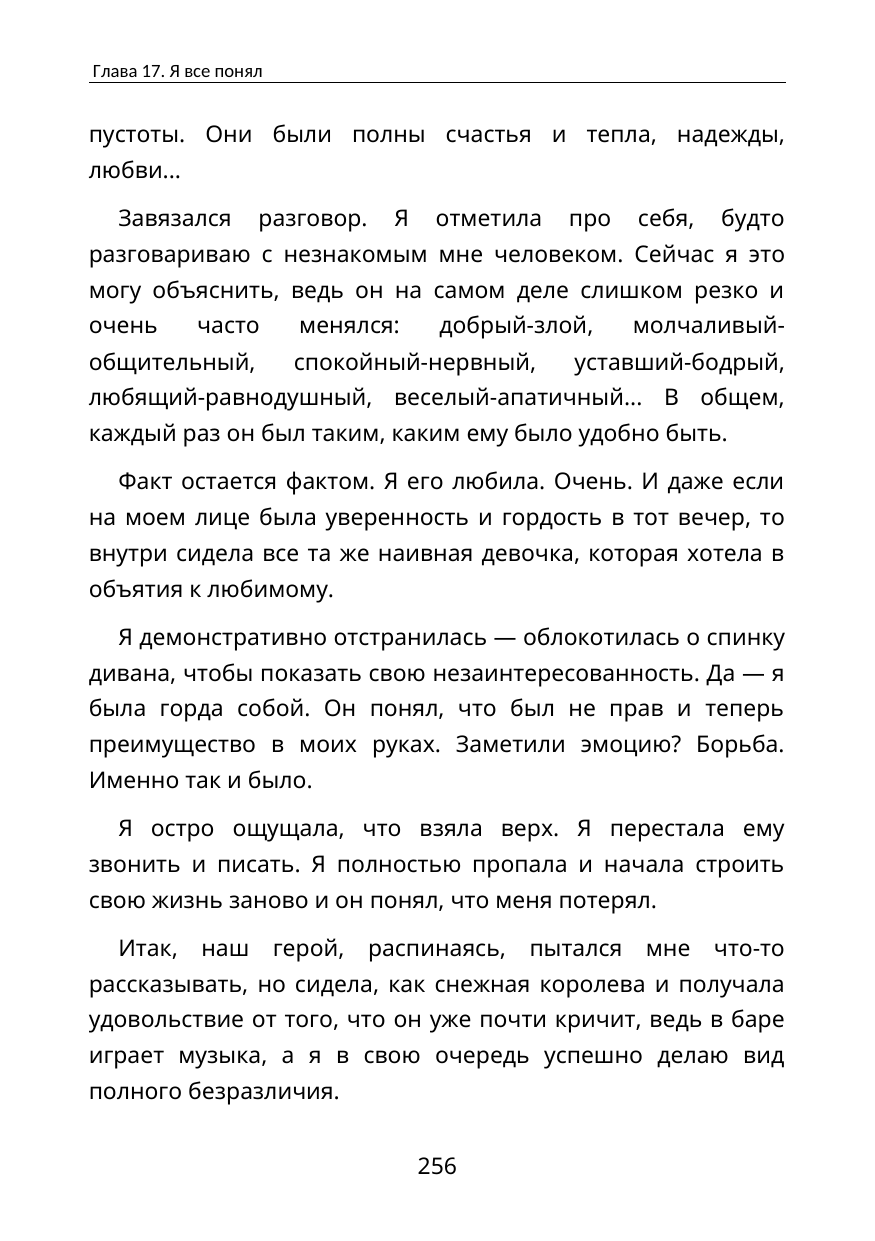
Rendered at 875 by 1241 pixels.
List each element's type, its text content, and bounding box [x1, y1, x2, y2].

text Я демонстративно отстранилась — облокотилась о спинку дивана, чтобы показать свою незаинтересованность. Да — я была горда собой. Он понял, что был не прав и теперь преимущество в моих руках. Заметили эмоцию? Борьба. Именно так и было. [88, 621, 786, 796]
text Факт остается фактом. Я его любила. Очень. И даже если на моем лице была уверенность и гордость в тот вечер, то внутри сидела все та же наивная девочка, которая хотела в объятия к любимому. [88, 465, 786, 604]
text пустоты. Они были полны счастья и тепла, надежды, любви... [88, 118, 786, 185]
text Я остро ощущала, что взяла верх. Я перестала ему звонить и писать. Я полностью пропала и начала строить свою жизнь заново и он понял, что меня потерял. [88, 812, 786, 915]
text Итак, наш герой, распинаясь, пытался мне что-то рассказывать, но сидела, как снежная королева и получала удовольствие от того, что он уже почти кричит, ведь в баре играет музыка, а я в свою очередь успешно делаю вид полного безразличия. [88, 932, 786, 1107]
text Завязался разговор. Я отметила про себя, будто разговариваю с незнакомым мне человеком. Сейчас я это могу объяснить, ведь он на самом деле слишком резко и очень часто менялся: добрый-злой, молчаливый-общительный, спокойный-нервный, уставший-бодрый, любящий-равнодушный, веселый-апатичный... В общем, каждый раз он был таким, каким ему было удобно быть. [88, 202, 786, 448]
